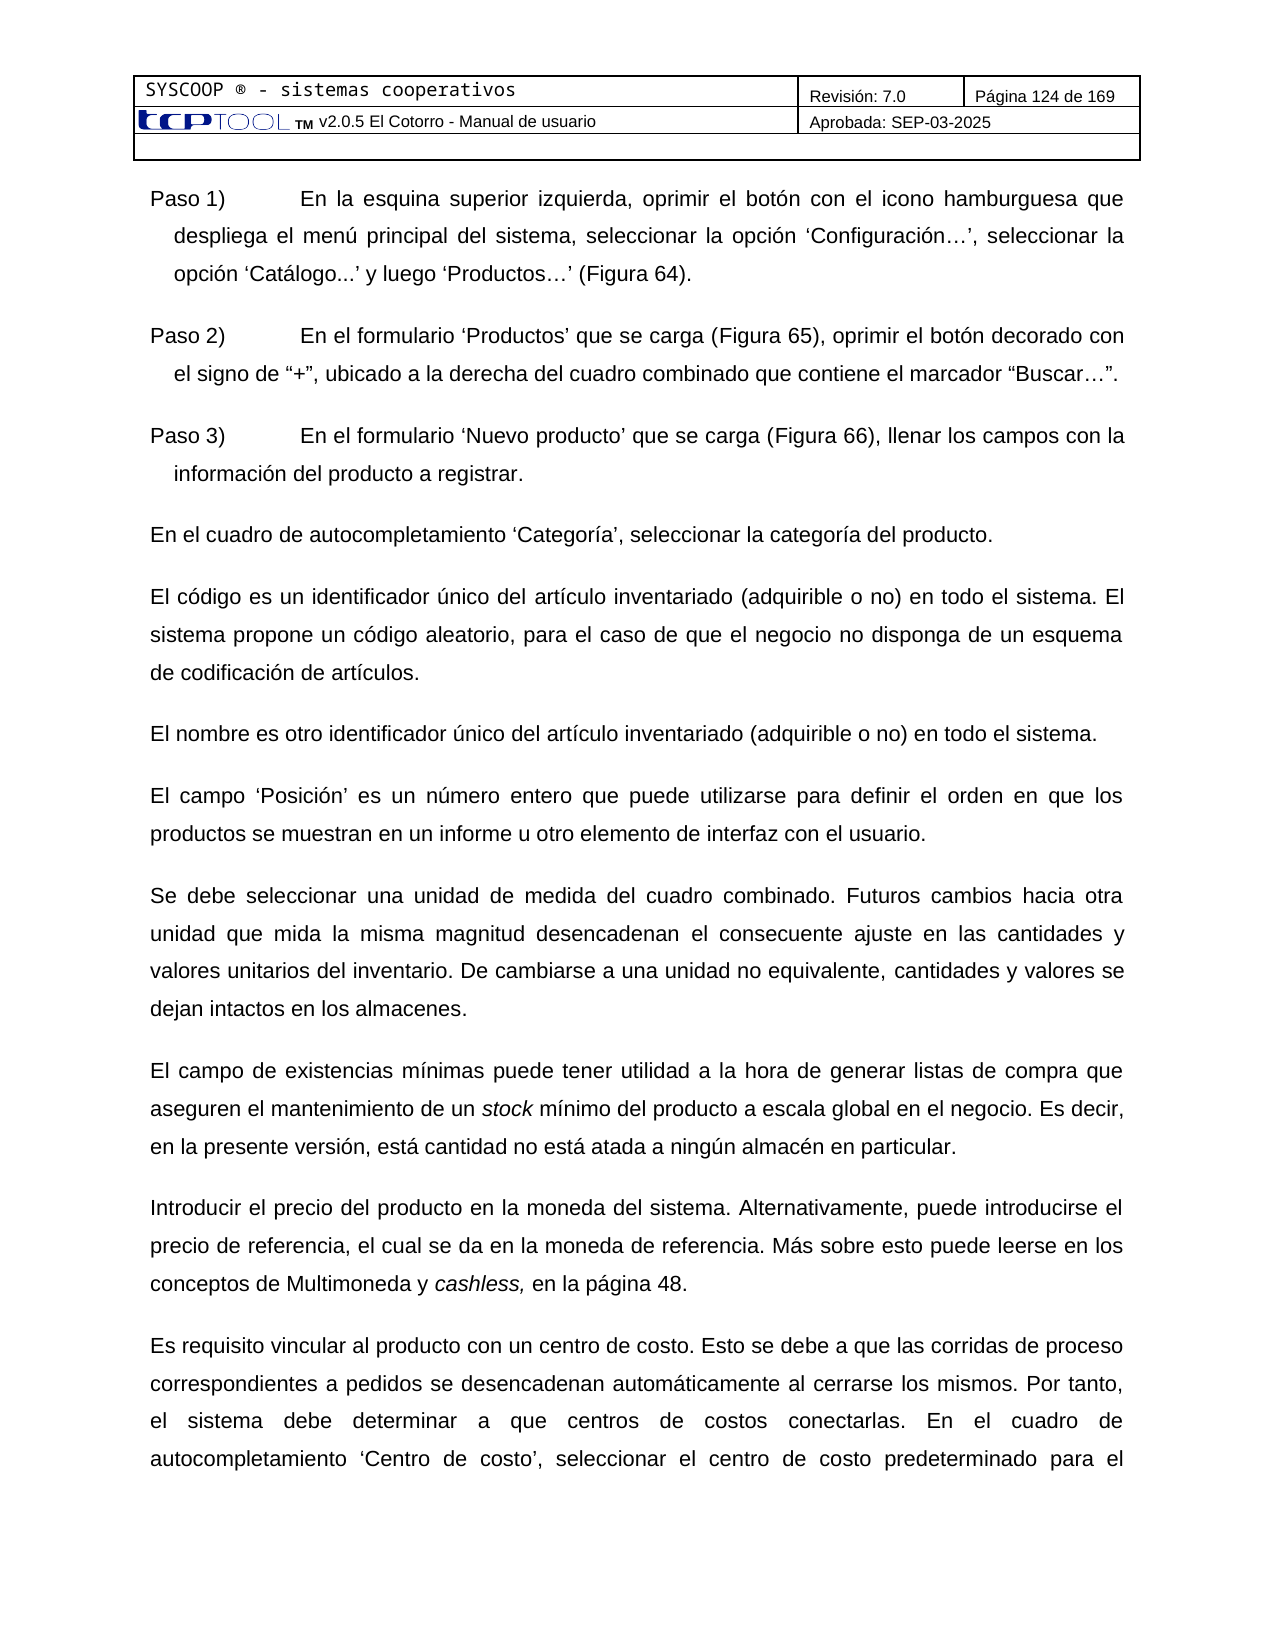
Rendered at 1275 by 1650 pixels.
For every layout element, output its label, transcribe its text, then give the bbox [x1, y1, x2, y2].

text El campo de existencias mínimas puede tener utilidad a la hora de generar listas de compra que aseguren el mantenimiento de un stock mínimo del producto a escala global en el negocio. Es decir, en la presente versión, está cantidad no está atada a ningún almacén en particular. [150, 1058, 1125, 1159]
text Se debe seleccionar una unidad de medida del cuadro combinado. Futuros cambios hacia otra unidad que mida la misma magnitud desencadenan el consecuente ajuste en las cantidades y valores unitarios del inventario. De cambiarse a una unidad no equivalente, cantidades y valores se dejan intactos en los almacenes. [150, 883, 1125, 1021]
text El código es un identificador único del artículo inventariado (adquirible o no) en todo el sistema. El sistema propone un código aleatorio, para el caso de que el negocio no disponga de un esquema de codificación de artículos. [150, 584, 1125, 685]
list En el formulario ‘Productos’ que se carga (Figura 65), oprimir el botón decorado con el signo de “+”, ubicado a la derecha del cuadro combinado que contiene el marcador “Buscar…”. [150, 323, 1125, 386]
text Introducir el precio del producto en la moneda del sistema. Alternativamente, puede introducirse el precio de referencia, el cual se da en la moneda de referencia. Más sobre esto puede leerse en los conceptos de Multimoneda y cashless, en la página 48. [150, 1195, 1125, 1296]
text El campo ‘Posición’ es un número entero que puede utilizarse para definir el orden en que los productos se muestran en un informe u otro elemento de interfaz con el usuario. [150, 783, 1125, 846]
text Es requisito vincular al producto con un centro de costo. Esto se debe a que las corridas de proceso correspondientes a pedidos se desencadenan automáticamente al cerrarse los mismos. Por tanto, el sistema debe determinar a que centros de costos conectarlas. En el cuadro de autocompletamiento ‘Centro de costo’, seleccionar el centro de costo predeterminado para el [150, 1333, 1125, 1471]
text En el cuadro de autocompletamiento ‘Categoría’, seleccionar la categoría del producto. [150, 522, 1125, 547]
list En la esquina superior izquierda, oprimir el botón con el icono hamburguesa que despliega el menú principal del sistema, seleccionar la opción ‘Configuración…’, seleccionar la opción ‘Catálogo...’ y luego ‘Productos…’ (Figura 64). [150, 186, 1125, 286]
picture [138, 110, 290, 130]
text El nombre es otro identificador único del artículo inventariado (adquirible o no) en todo el sistema. [150, 721, 1125, 747]
list En el formulario ‘Nuevo producto’ que se carga (Figura 66), llenar los campos con la información del producto a registrar. [150, 423, 1125, 486]
